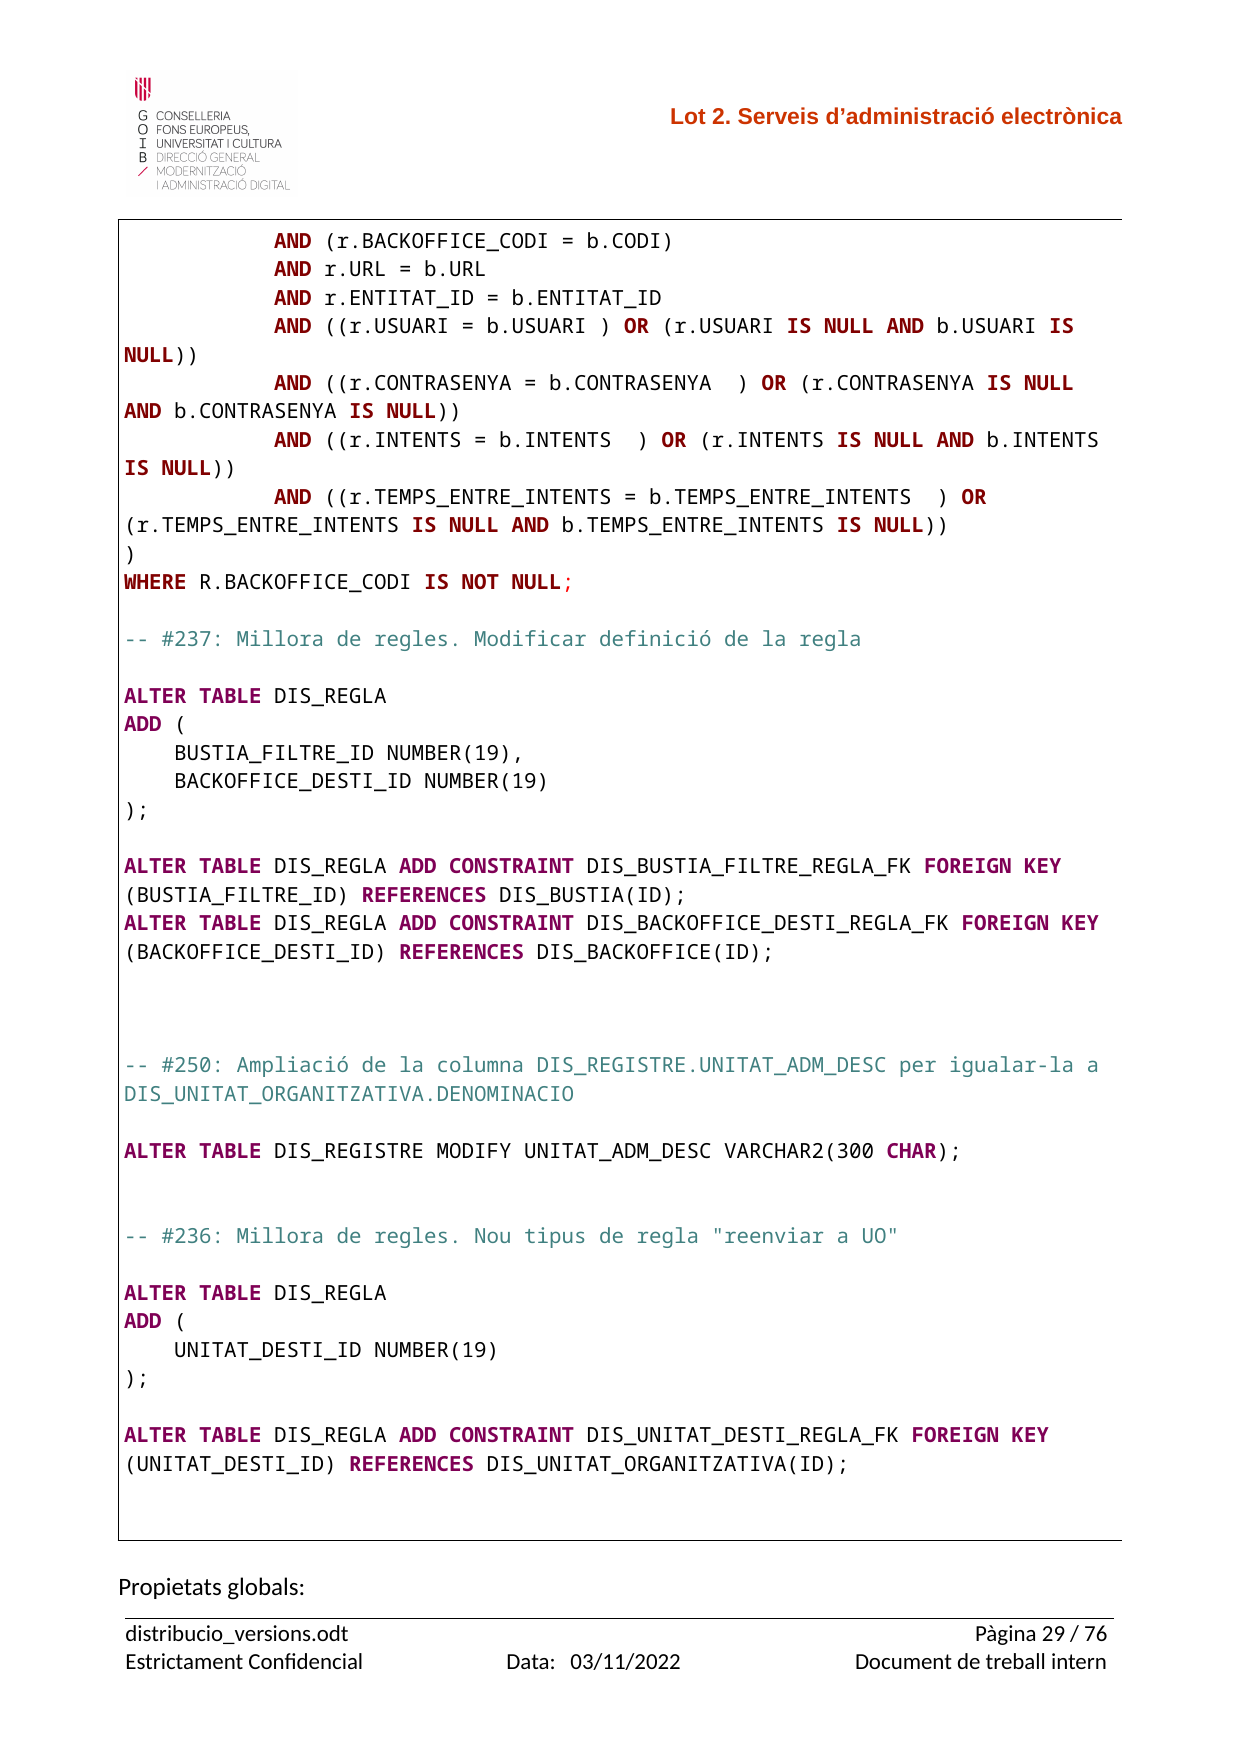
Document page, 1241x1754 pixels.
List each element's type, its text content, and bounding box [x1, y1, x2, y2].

picture [126, 70, 299, 197]
table_header AND (r.BACKOFFICE_CODI = b.CODI) AND r.URL = b.URL AND r.ENTITAT_ID = b.ENTITAT_ID AND ((r.USUARI = b.USUARI ) OR (r.USUARI IS NULL AND b.USUARI IS NULL)) AND ((r.CONTRASENYA = b.CONTRASENYA ) OR (r.CONTRASENYA IS NULL AND b.CONTRASENYA IS NULL)) AND ((r.INTENTS = b.INTENTS ) OR (r.INTENTS IS NULL AND b.INTENTS IS NULL)) AND ((r.TEMPS_ENTRE_INTENTS = b.TEMPS_ENTRE_INTENTS ) OR (r.TEMPS_ENTRE_INTENTS IS NULL AND b.TEMPS_ENTRE_INTENTS IS NULL)) ) WHERE R.BACKOFFICE_CODI IS NOT NULL; -- #237: Millora de regles. Modificar definició de la regla ALTER TABLE DIS_REGLA ADD ( BUSTIA_FILTRE_ID NUMBER(19), BACKOFFICE_DESTI_ID NUMBER(19) ); ALTER TABLE DIS_REGLA ADD CONSTRAINT DIS_BUSTIA_FILTRE_REGLA_FK FOREIGN KEY (BUSTIA_FILTRE_ID) REFERENCES DIS_BUSTIA(ID); ALTER TABLE DIS_REGLA ADD CONSTRAINT DIS_BACKOFFICE_DESTI_REGLA_FK FOREIGN KEY (BACKOFFICE_DESTI_ID) REFERENCES DIS_BACKOFFICE(ID); -- #250: Ampliació de la columna DIS_REGISTRE.UNITAT_ADM_DESC per igualar-la a DIS_UNITAT_ORGANITZATIVA.DENOMINACIO ALTER TABLE DIS_REGISTRE MODIFY UNITAT_ADM_DESC VARCHAR2(300 CHAR); -- #236: Millora de regles. Nou tipus de regla "reenviar a UO" ALTER TABLE DIS_REGLA ADD ( UNITAT_DESTI_ID NUMBER(19) ); ALTER TABLE DIS_REGLA ADD CONSTRAINT DIS_UNITAT_DESTI_REGLA_FK FOREIGN KEY (UNITAT_DESTI_ID) REFERENCES DIS_UNITAT_ORGANITZATIVA(ID); [119, 220, 1122, 1540]
text Propietats globals: [118, 1571, 1122, 1602]
